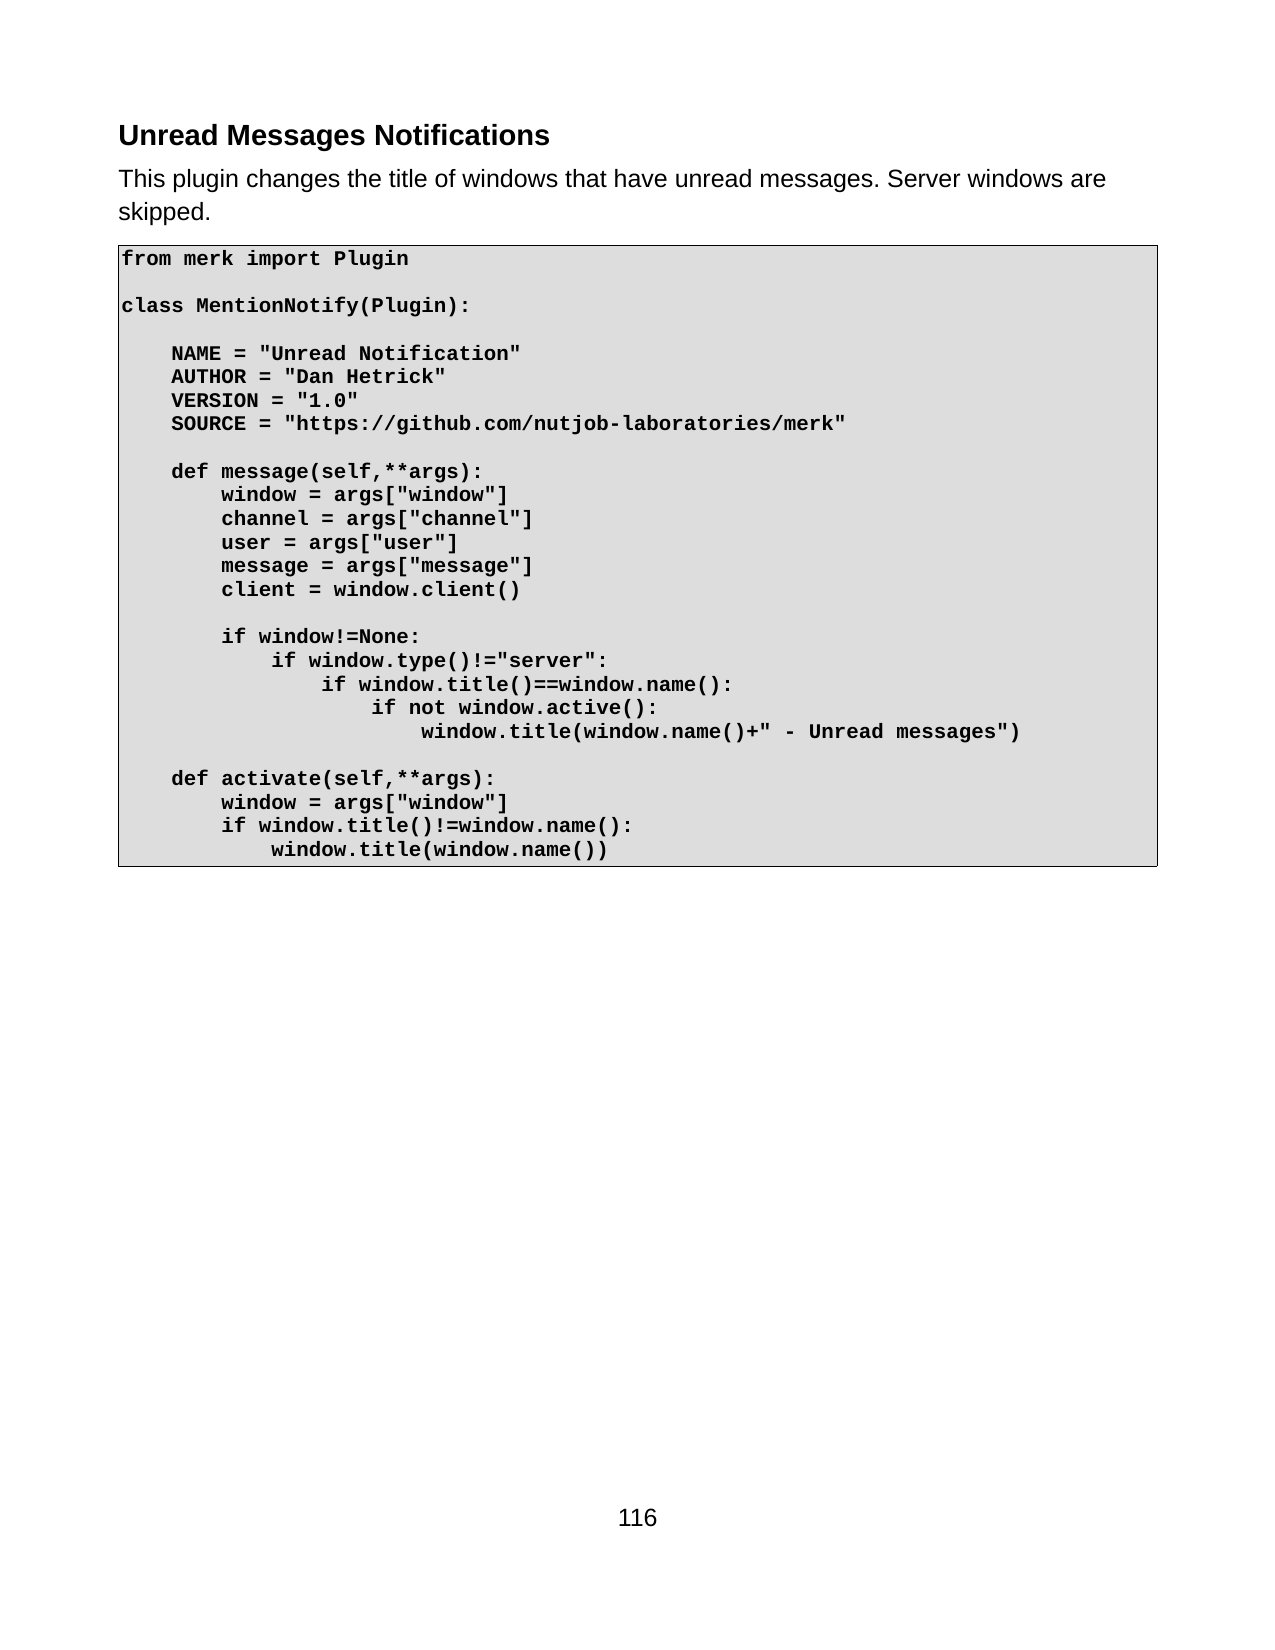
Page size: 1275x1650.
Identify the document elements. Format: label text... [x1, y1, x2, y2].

table_header from merk import Plugin class MentionNotify(Plugin): NAME = "Unread Notification" AUTHOR = "Dan Hetrick" VERSION = "1.0" SOURCE = "https://github.com/nutjob-laboratories/merk" def message(self,**args): window = args["window"] channel = args["channel"] user = args["user"] message = args["message"] client = window.client() if window!=None: if window.type()!="server": if window.title()==window.name(): if not window.active(): window.title(window.name()+" - Unread messages") def activate(self,**args): window = args["window"] if window.title()!=window.name(): window.title(window.name()) [119, 246, 1157, 866]
subtitle Unread Messages Notifications [118, 118, 1157, 152]
text This plugin changes the title of windows that have unread messages. Server windows are skipped. [118, 164, 1157, 226]
